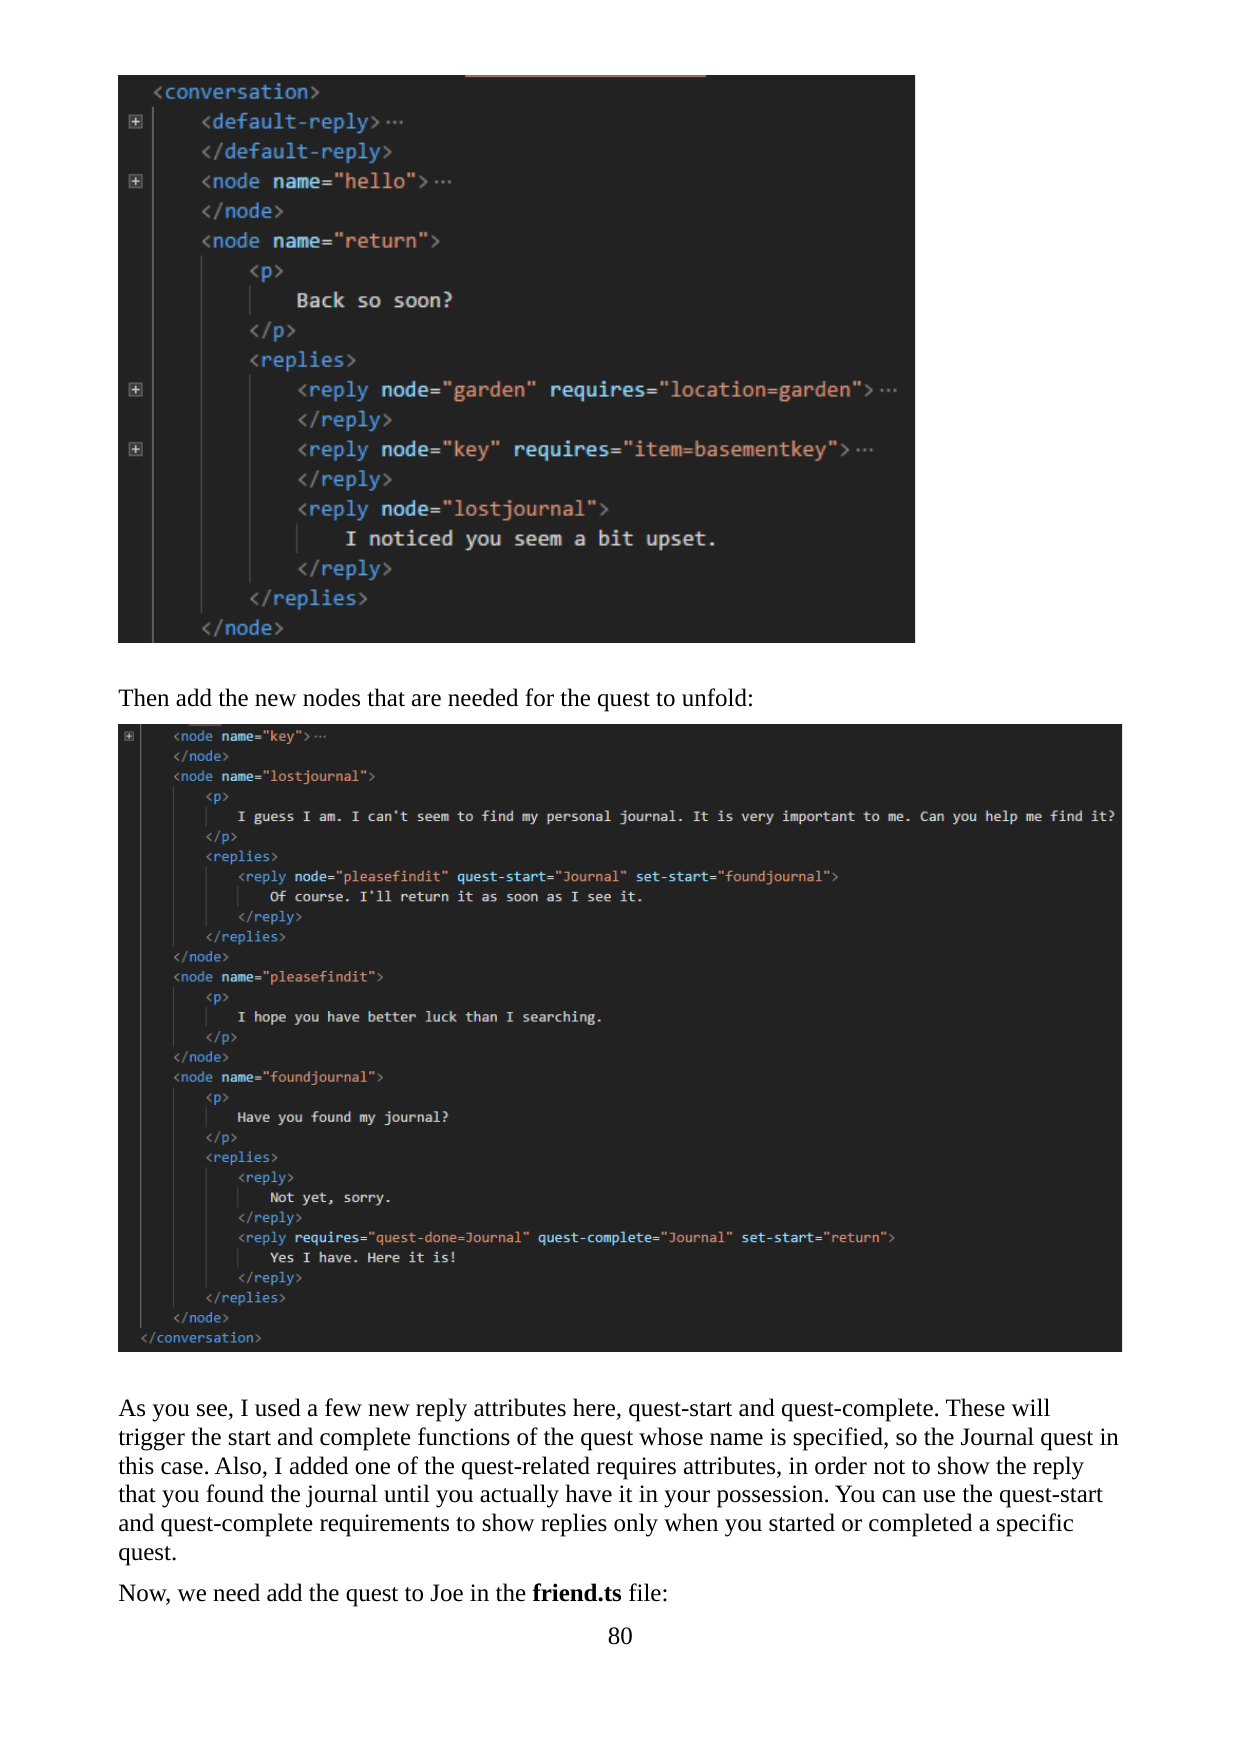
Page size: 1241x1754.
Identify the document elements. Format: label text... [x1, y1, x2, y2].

text Now, we need add the quest to Joe in the friend.ts file: [118, 1578, 1122, 1607]
text As you see, I used a few new reply attributes here, quest-start and quest-complete. These will trigger the start and complete functions of the quest whose name is specified, so the Journal quest in this case. Also, I added one of the quest-related requires attributes, in order not to show the reply that you found the journal until you actually have it in your possession. You can use the quest-start and quest-complete requirements to show replies only when you started or completed a specific quest. [118, 1393, 1122, 1566]
text Then add the new nodes that are needed for the quest to unfold: [118, 683, 1122, 712]
